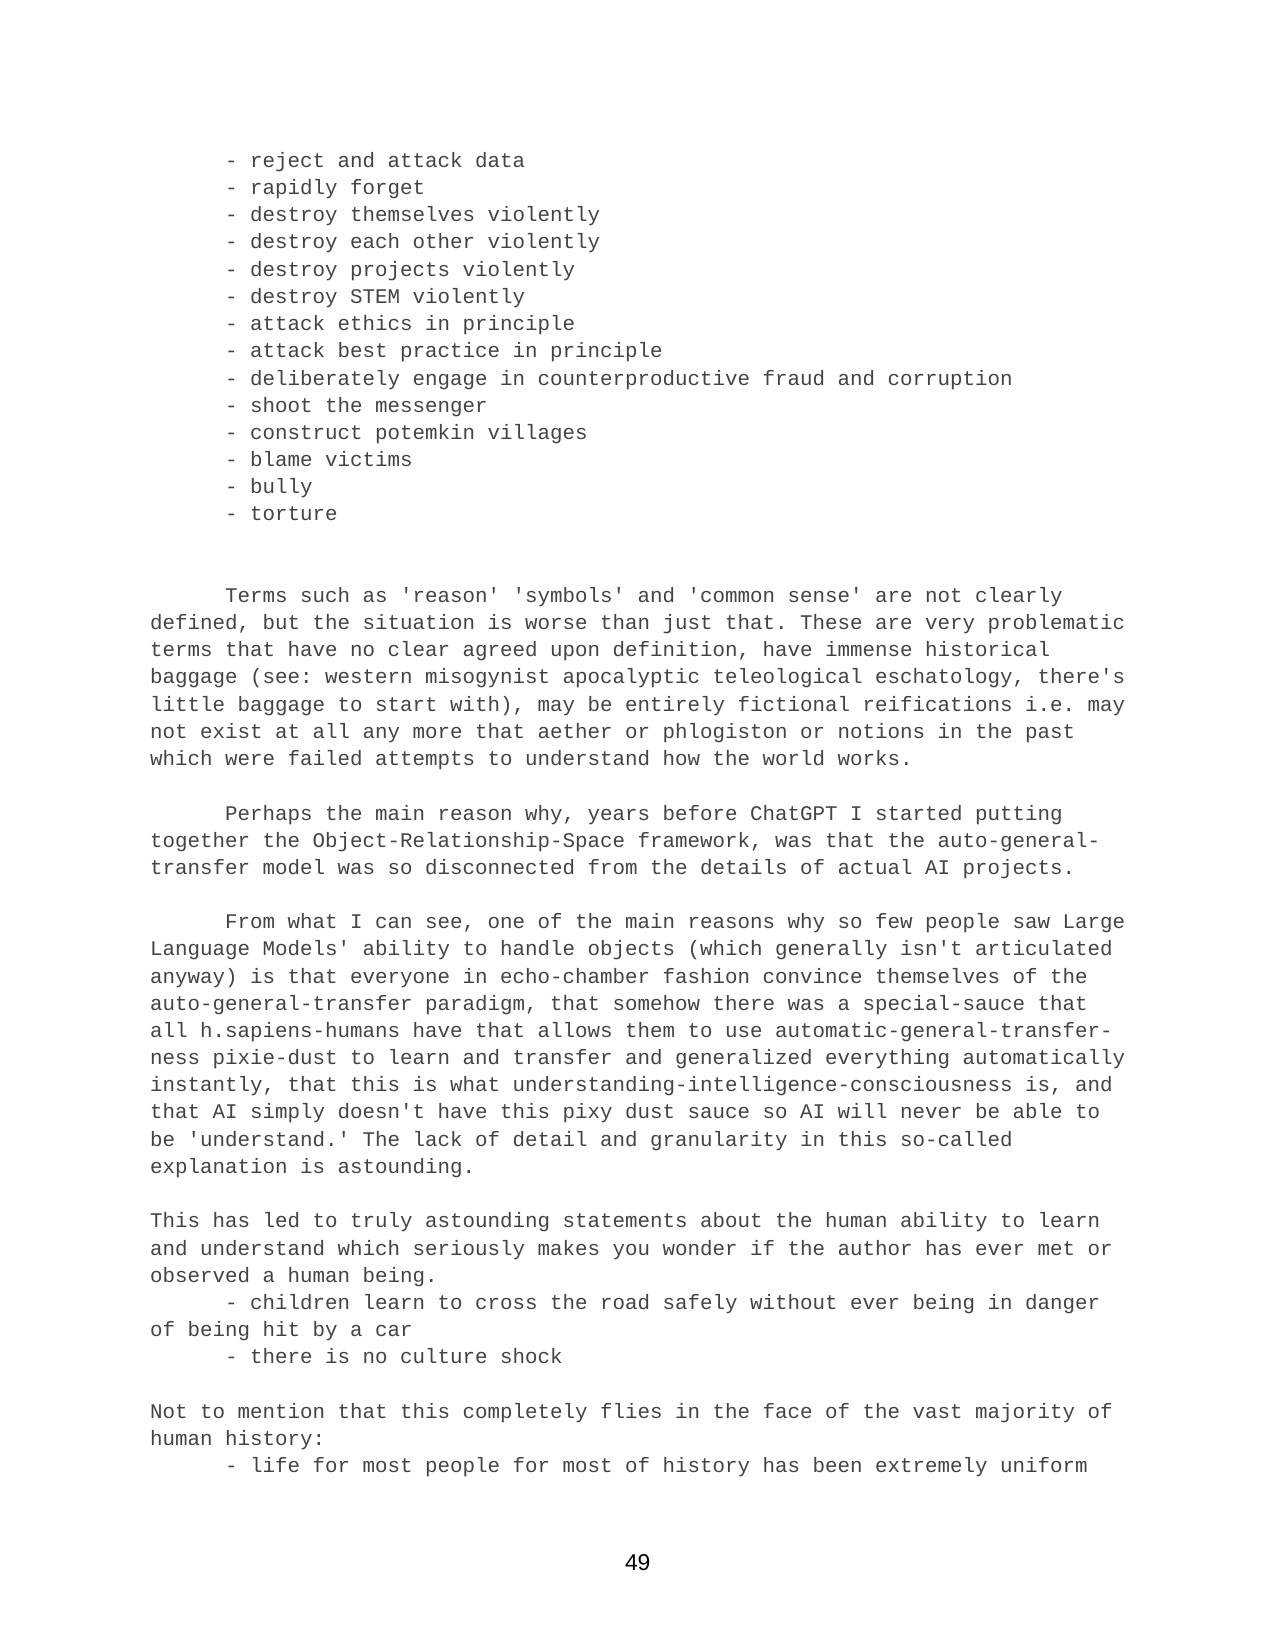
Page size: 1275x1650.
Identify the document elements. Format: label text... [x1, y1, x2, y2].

text - deliberately engage in counterproductive fraud and corruption [150, 367, 1125, 391]
text Terms such as 'reason' 'symbols' and 'common sense' are not clearly defined, but the situation is worse than just that. These are very problematic terms that have no clear agreed upon definition, have immense historical baggage (see: western misogynist apocalyptic teleological eschatology, there's little baggage to start with), may be entirely fictional reifications i.e. may not exist at all any more that aether or phlogiston or notions in the past which were failed attempts to understand how the world works. [150, 585, 1125, 772]
text This has led to truly astounding statements about the human ability to learn and understand which seriously makes you wonder if the author has ever met or observed a human being. [150, 1210, 1125, 1288]
text - destroy each other violently [150, 232, 1125, 255]
text - destroy themselves violently [150, 204, 1125, 228]
text - construct potemkin villages [150, 422, 1125, 446]
text - destroy projects violently [150, 259, 1125, 282]
text - blame victims [150, 449, 1125, 473]
text - life for most people for most of history has been extremely uniform [150, 1455, 1125, 1479]
text - there is no culture shock [150, 1346, 1125, 1370]
text Not to mention that this completely flies in the face of the vast majority of human history: [150, 1401, 1125, 1451]
text - bully [150, 476, 1125, 500]
text Perhaps the main reason why, years before ChatGPT I started putting together the Object-Relationship-Space framework, was that the auto-general-transfer model was so disconnected from the details of actual AI projects. [150, 802, 1125, 881]
text - attack ethics in principle [150, 313, 1125, 337]
text - rapidly forget [150, 177, 1125, 201]
text From what I can see, one of the main reasons why so few people saw Large Language Models' ability to handle objects (which generally isn't articulated anyway) is that everyone in echo-chamber fashion convince themselves of the auto-general-transfer paradigm, that somehow there was a special-sauce that all h.sapiens-humans have that allows them to use automatic-general-transfer-ness pixie-dust to learn and transfer and generalized everything automatically instantly, that this is what understanding-intelligence-consciousness is, and that AI simply doesn't have this pixy dust sauce so AI will never be able to be 'understand.' The lack of detail and granularity in this so-called explanation is astounding. [150, 911, 1125, 1179]
text - children learn to cross the road safely without ever being in danger of being hit by a car [150, 1292, 1125, 1343]
text - attack best practice in principle [150, 340, 1125, 364]
text - shoot the messenger [150, 395, 1125, 418]
text - torture [150, 503, 1125, 527]
text - reject and attack data [150, 150, 1125, 174]
text - destroy STEM violently [150, 286, 1125, 309]
